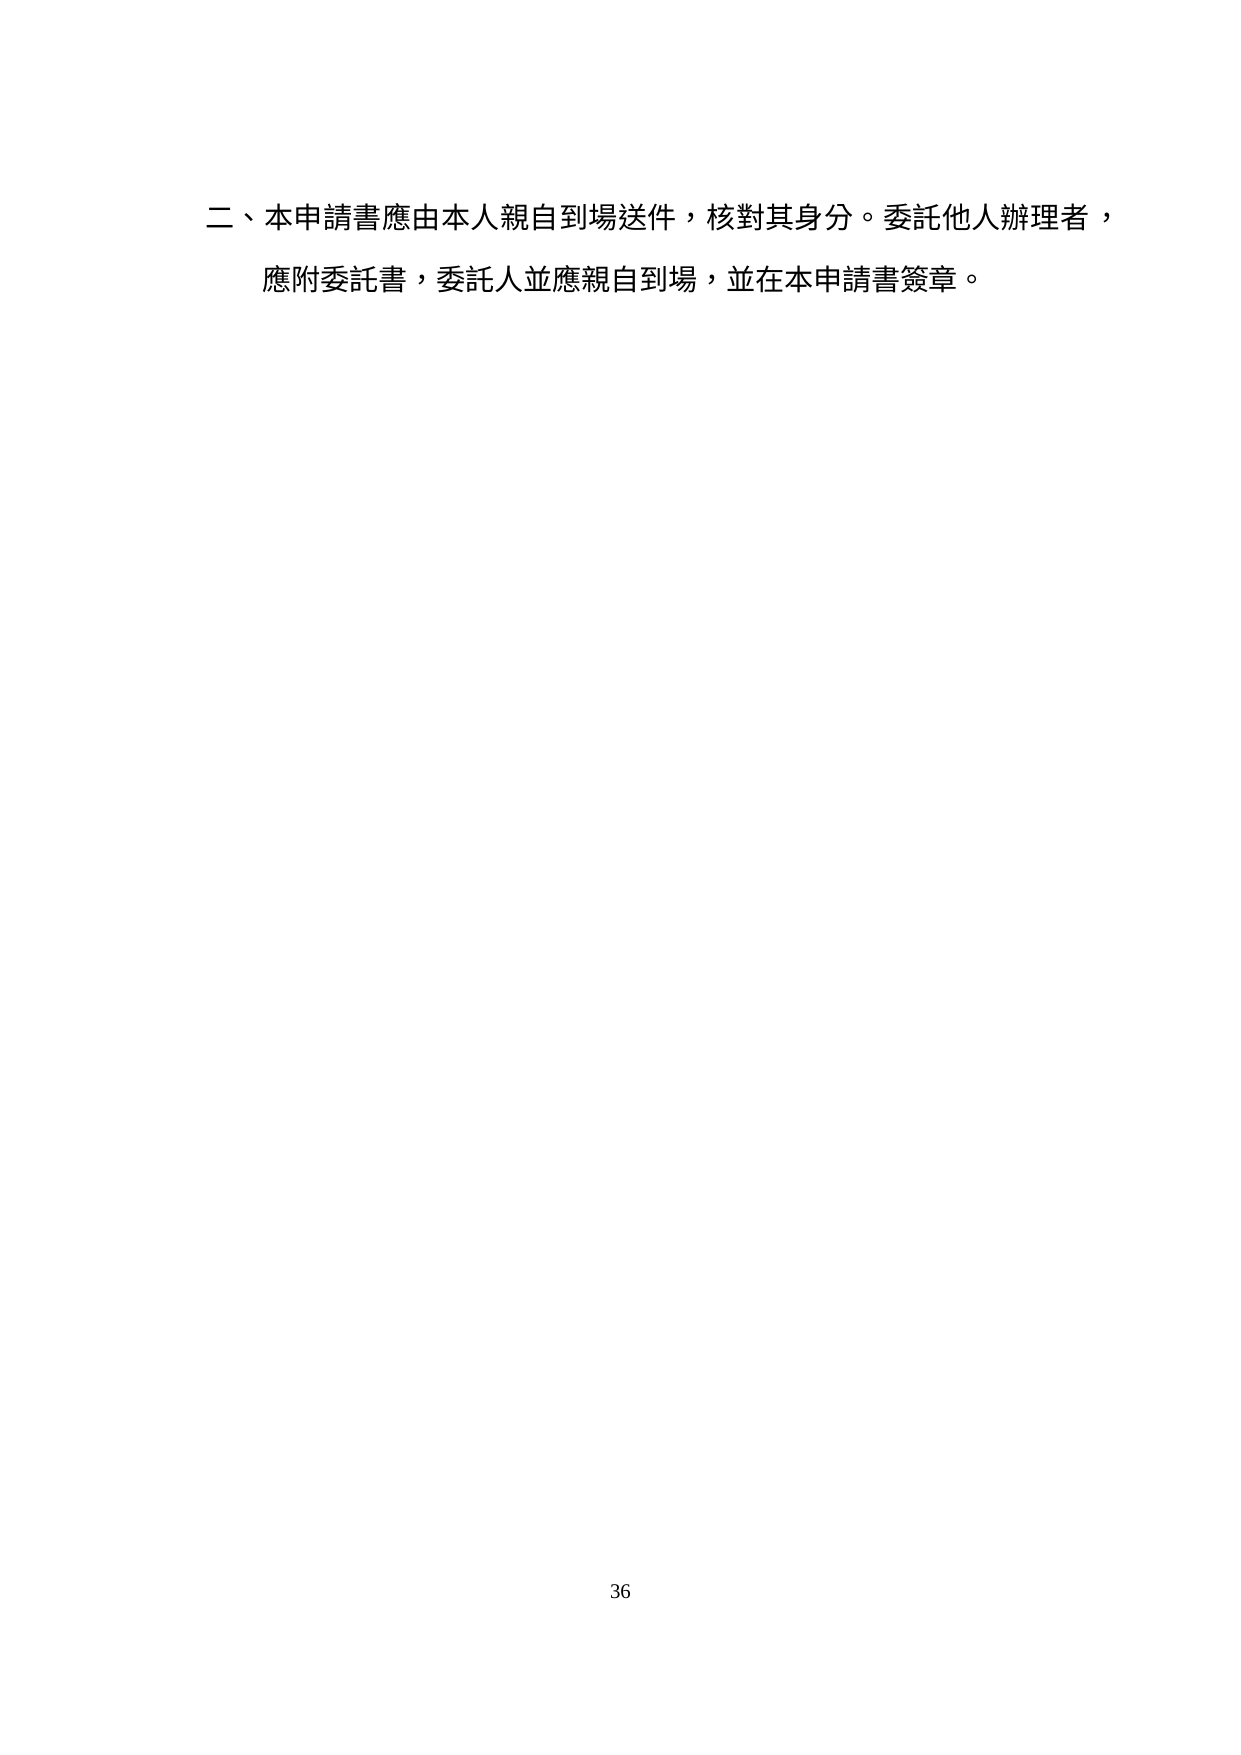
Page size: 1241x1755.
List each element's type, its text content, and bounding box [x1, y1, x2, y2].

text 二、本申請書應由本人親自到場送件，核對其身分。委託他人辦理者，應附委託書，委託人並應親自到場，並在本申請書簽章。 [205, 174, 1093, 299]
